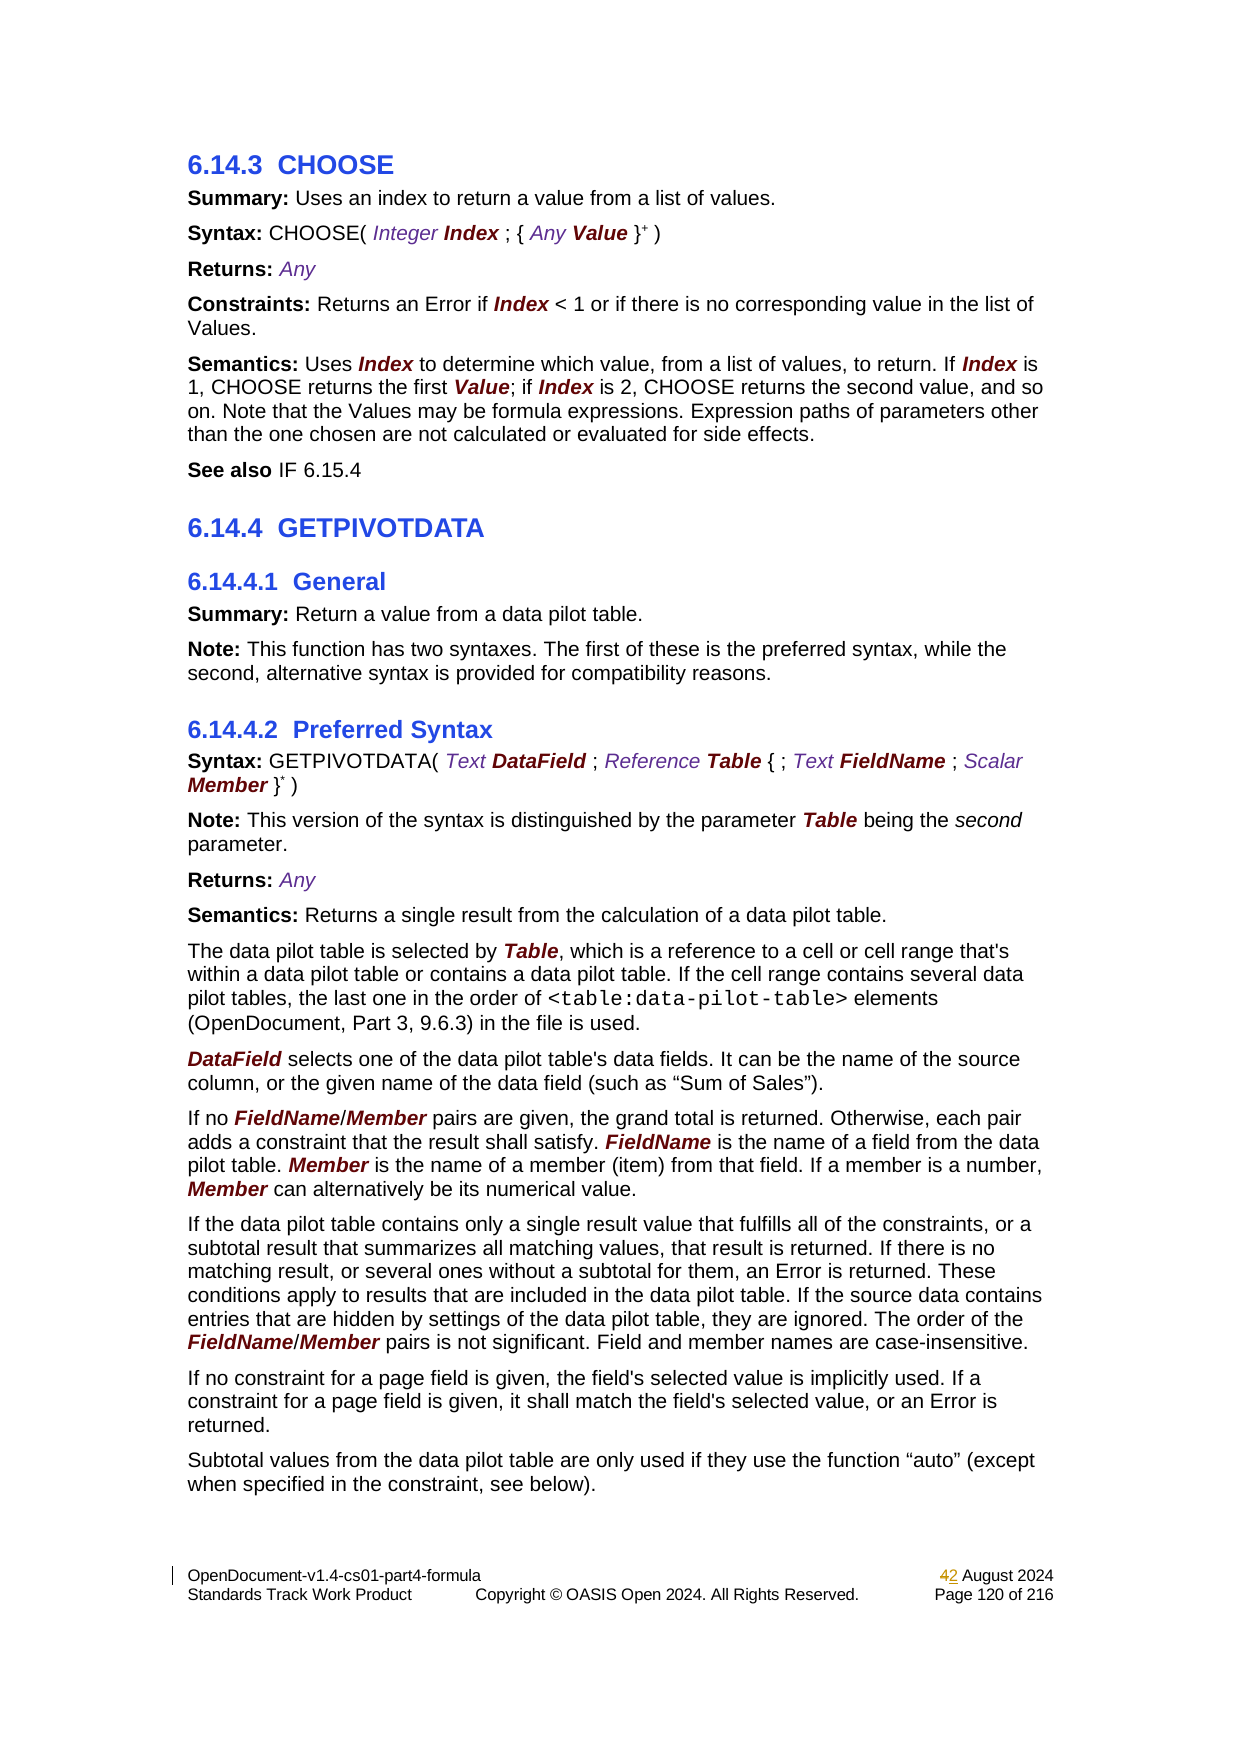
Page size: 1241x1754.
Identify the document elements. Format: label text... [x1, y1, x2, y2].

text If the data pilot table contains only a single result value that fulfills all of the constraints, or a subtotal result that summarizes all matching values, that result is returned. If there is no matching result, or several ones without a subtotal for them, an Error is returned. These conditions apply to results that are included in the data pilot table. If the source data contains entries that are hidden by settings of the data pilot table, they are ignored. The order of the FieldName/Member pairs is not significant. Field and member names are case-insensitive. [187, 1213, 1053, 1354]
text Summary: Uses an index to return a value from a list of values. [187, 186, 1053, 209]
subtitle CHOOSE [187, 150, 1053, 180]
text Syntax: CHOOSE( Integer Index ; { Any Value }+ ) [187, 222, 1053, 245]
text The data pilot table is selected by Table, which is a reference to a cell or cell range that's within a data pilot table or contains a data pilot table. If the cell range contains several data pilot tables, the last one in the order of <table:data-pilot-table> elements (OpenDocument, Part 3, 9.6.3) in the file is used. [187, 939, 1053, 1035]
text Subtotal values from the data pilot table are only used if they use the function “auto” (except when specified in the constraint, see below). [187, 1449, 1053, 1496]
text If no constraint for a page field is given, the field's selected value is implicitly used. If a constraint for a page field is given, it shall match the field's selected value, or an Error is returned. [187, 1366, 1053, 1437]
text Returns: Any [187, 257, 1053, 281]
text Semantics: Returns a single result from the calculation of a data pilot table. [187, 904, 1053, 927]
text See also IF 6.15.4 [187, 458, 1053, 482]
text Syntax: GETPIVOTDATA( Text DataField ; Reference Table { ; Text FieldName ; Scalar Member }* ) [187, 750, 1053, 797]
subtitle Preferred Syntax [187, 716, 1053, 744]
text Constraints: Returns an Error if Index < 1 or if there is no corresponding value in the list of Values. [187, 293, 1053, 340]
text If no FieldName/Member pairs are given, the grand total is returned. Otherwise, each pair adds a constraint that the result shall satisfy. FieldName is the name of a field from the data pilot table. Member is the name of a member (item) from that field. If a member is a number, Member can alternatively be its numerical value. [187, 1107, 1053, 1201]
text Note: This version of the syntax is distinguished by the parameter Table being the second parameter. [187, 809, 1053, 856]
subtitle GETPIVOTDATA [187, 513, 1053, 543]
text Note: This function has two syntaxes. The first of these is the preferred syntax, while the second, alternative syntax is provided for compatibility reasons. [187, 638, 1053, 685]
text Semantics: Uses Index to determine which value, from a list of values, to return. If Index is 1, CHOOSE returns the first Value; if Index is 2, CHOOSE returns the second value, and so on. Note that the Values may be formula expressions. Expression paths of parameters other than the one chosen are not calculated or evaluated for side effects. [187, 352, 1053, 446]
text Summary: Return a value from a data pilot table. [187, 602, 1053, 626]
text Returns: Any [187, 868, 1053, 892]
subtitle General [187, 568, 1053, 596]
text DataField selects one of the data pilot table's data fields. It can be the name of the source column, or the given name of the data field (such as “Sum of Sales”). [187, 1047, 1053, 1094]
